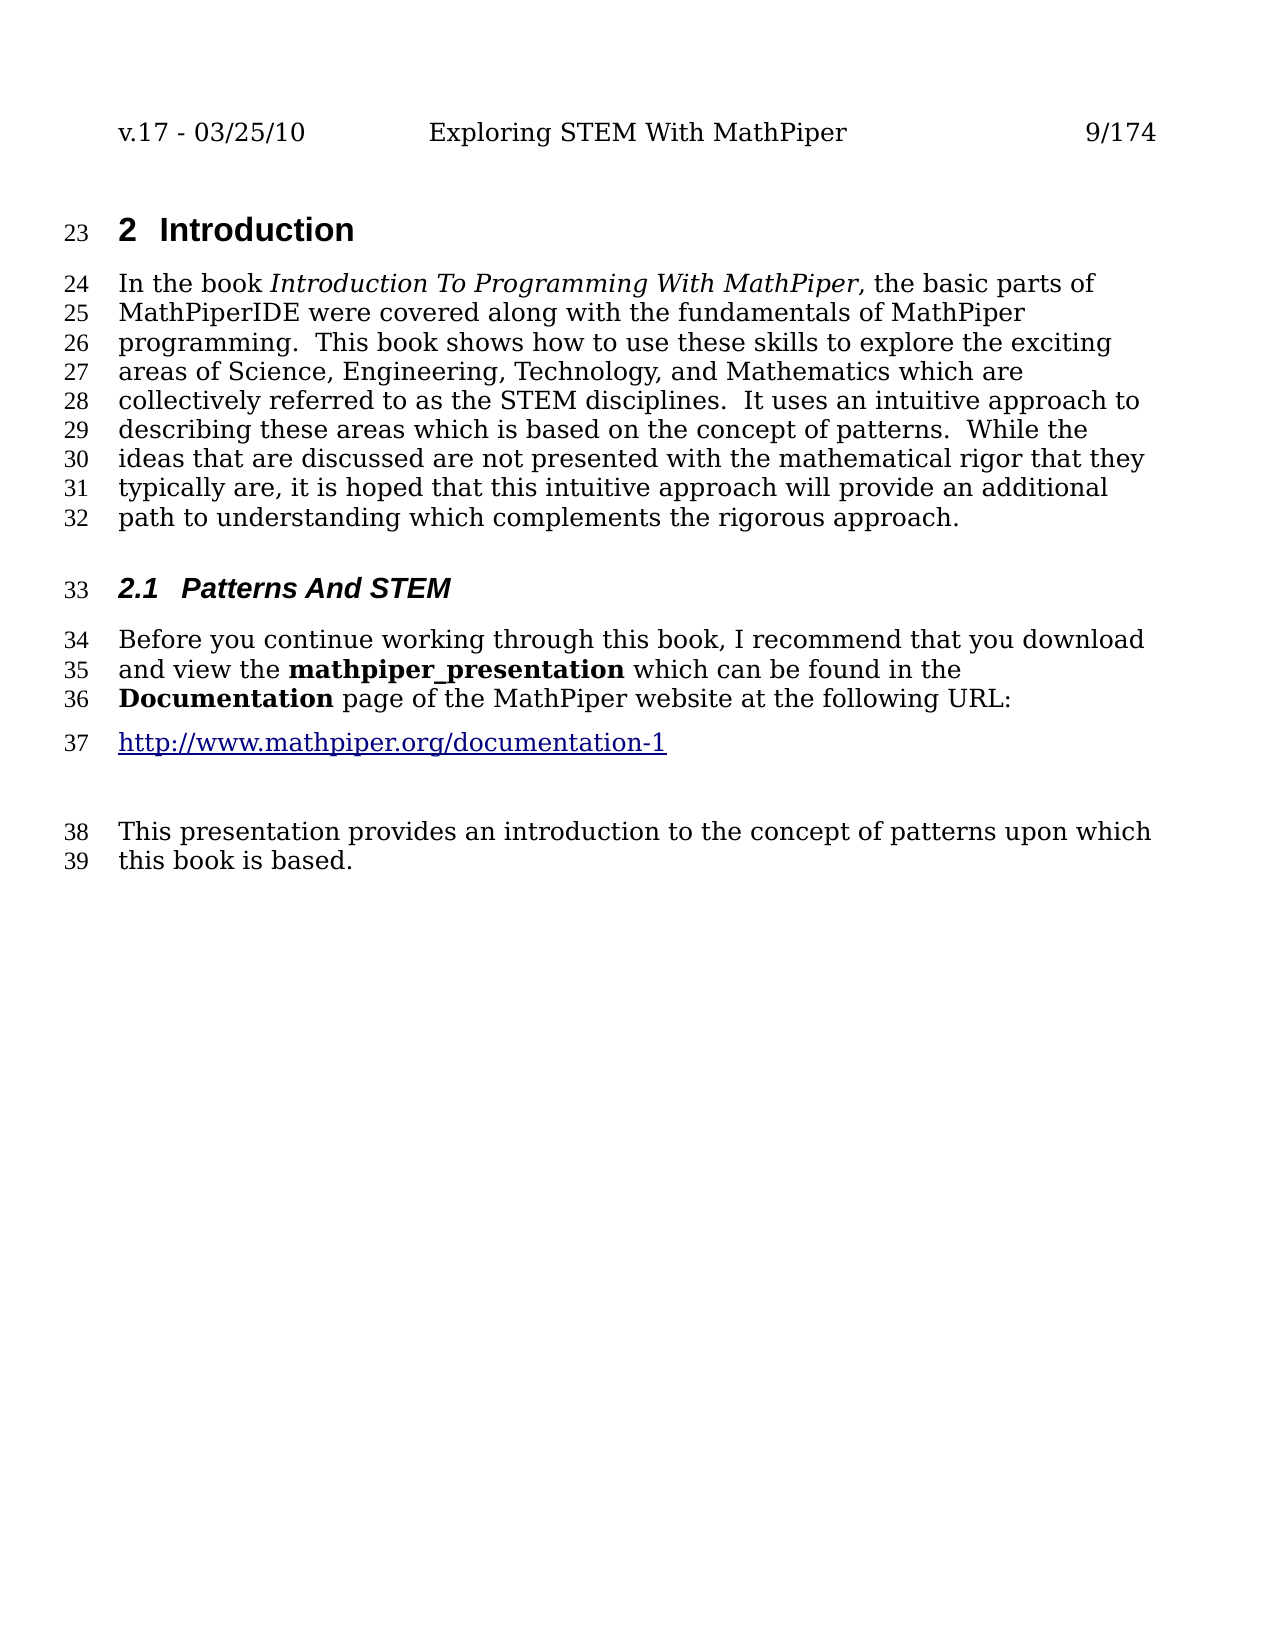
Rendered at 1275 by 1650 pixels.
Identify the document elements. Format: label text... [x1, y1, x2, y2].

subtitle Introduction [118, 210, 1157, 248]
text http://www.mathpiper.org/documentation-1 [118, 728, 1157, 757]
subtitle Patterns And STEM [118, 571, 1157, 604]
text This presentation provides an introduction to the concept of patterns upon which this book is based. [118, 817, 1157, 875]
text Before you continue working through this book, I recommend that you download and view the mathpiper_presentation which can be found in the Documentation page of the MathPiper website at the following URL: [118, 625, 1157, 713]
text In the book Introduction To Programming With MathPiper, the basic parts of MathPiperIDE were covered along with the fundamentals of MathPiper programming. This book shows how to use these skills to explore the exciting areas of Science, Engineering, Technology, and Mathematics which are collectively referred to as the STEM disciplines. It uses an intuitive approach to describing these areas which is based on the concept of patterns. While the ideas that are discussed are not presented with the mathematical rigor that they typically are, it is hoped that this intuitive approach will provide an additional path to understanding which complements the rigorous approach. [118, 269, 1157, 532]
